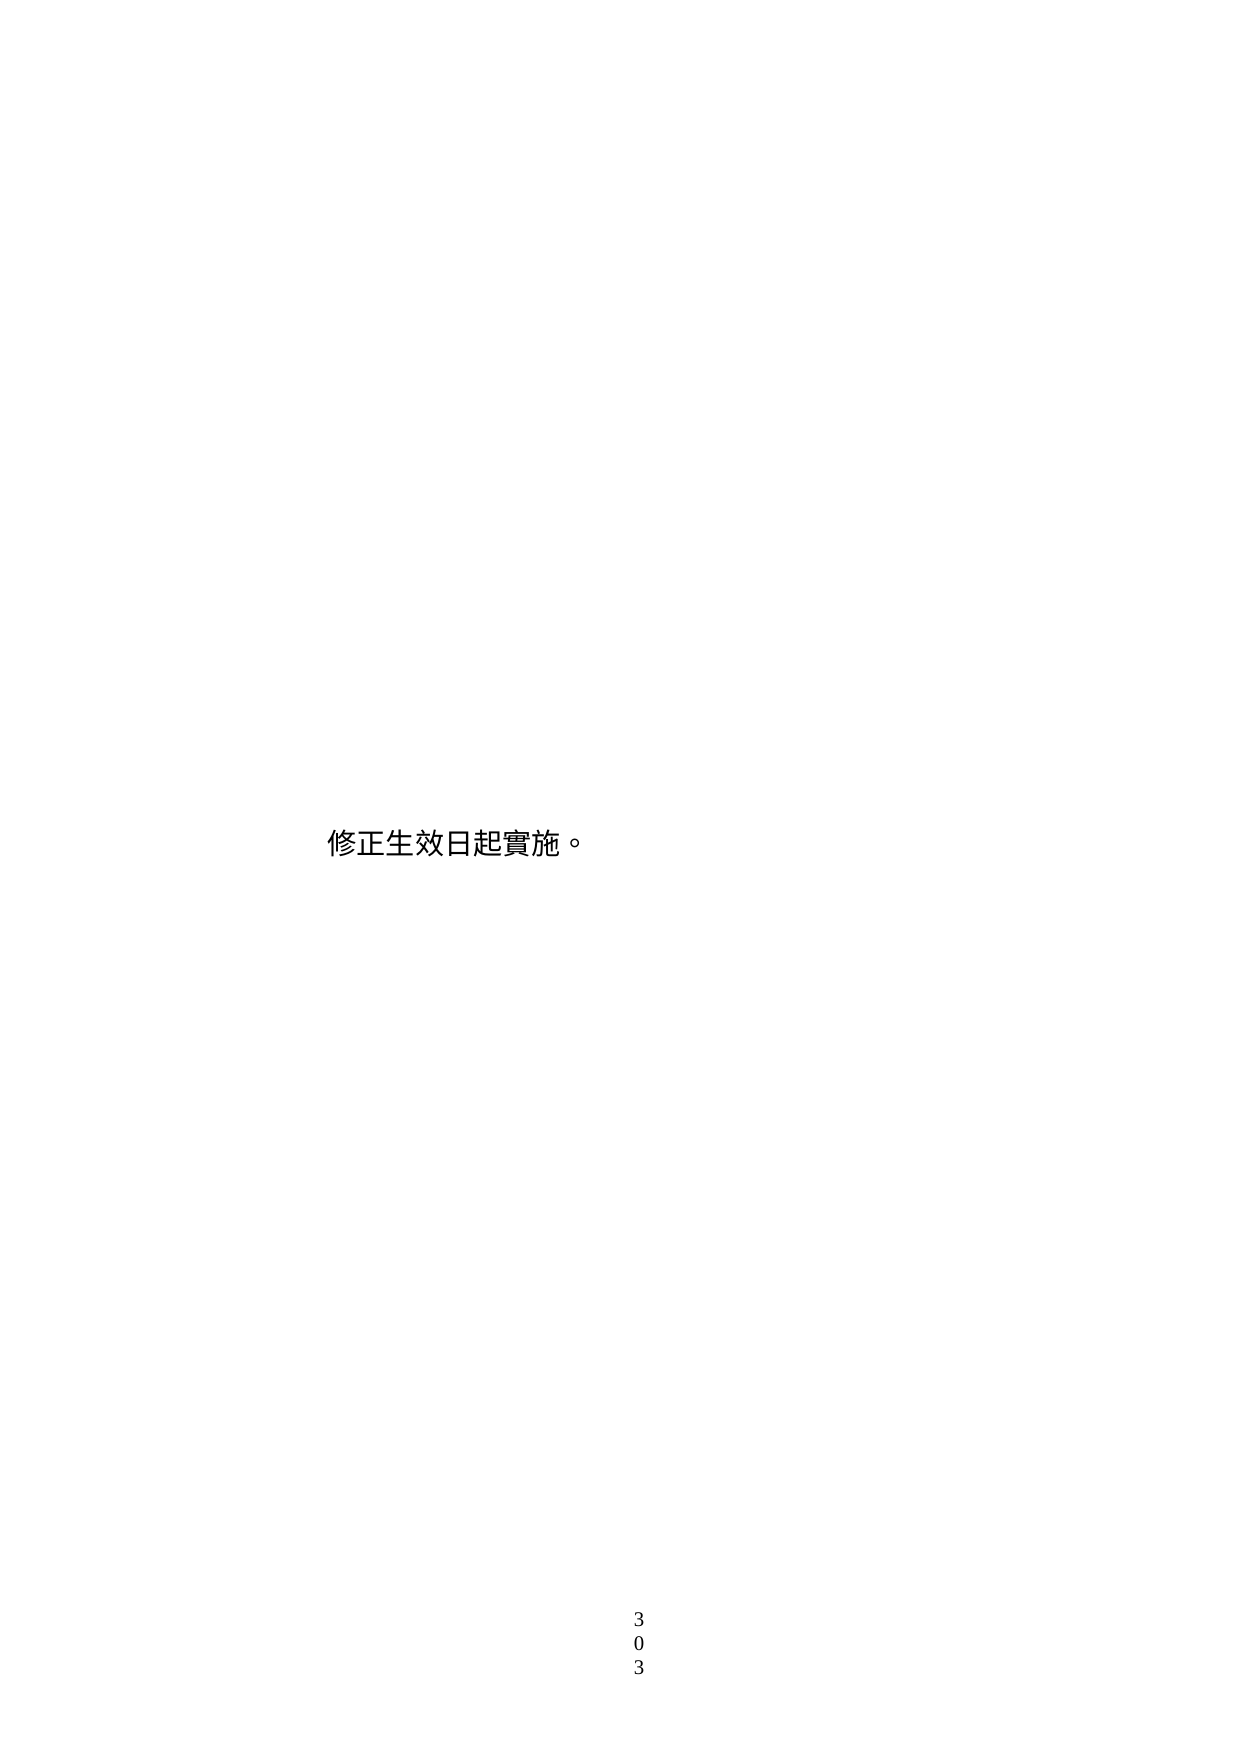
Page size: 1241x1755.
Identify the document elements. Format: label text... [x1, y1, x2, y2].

text 修正生效日起實施。 [177, 816, 1093, 864]
